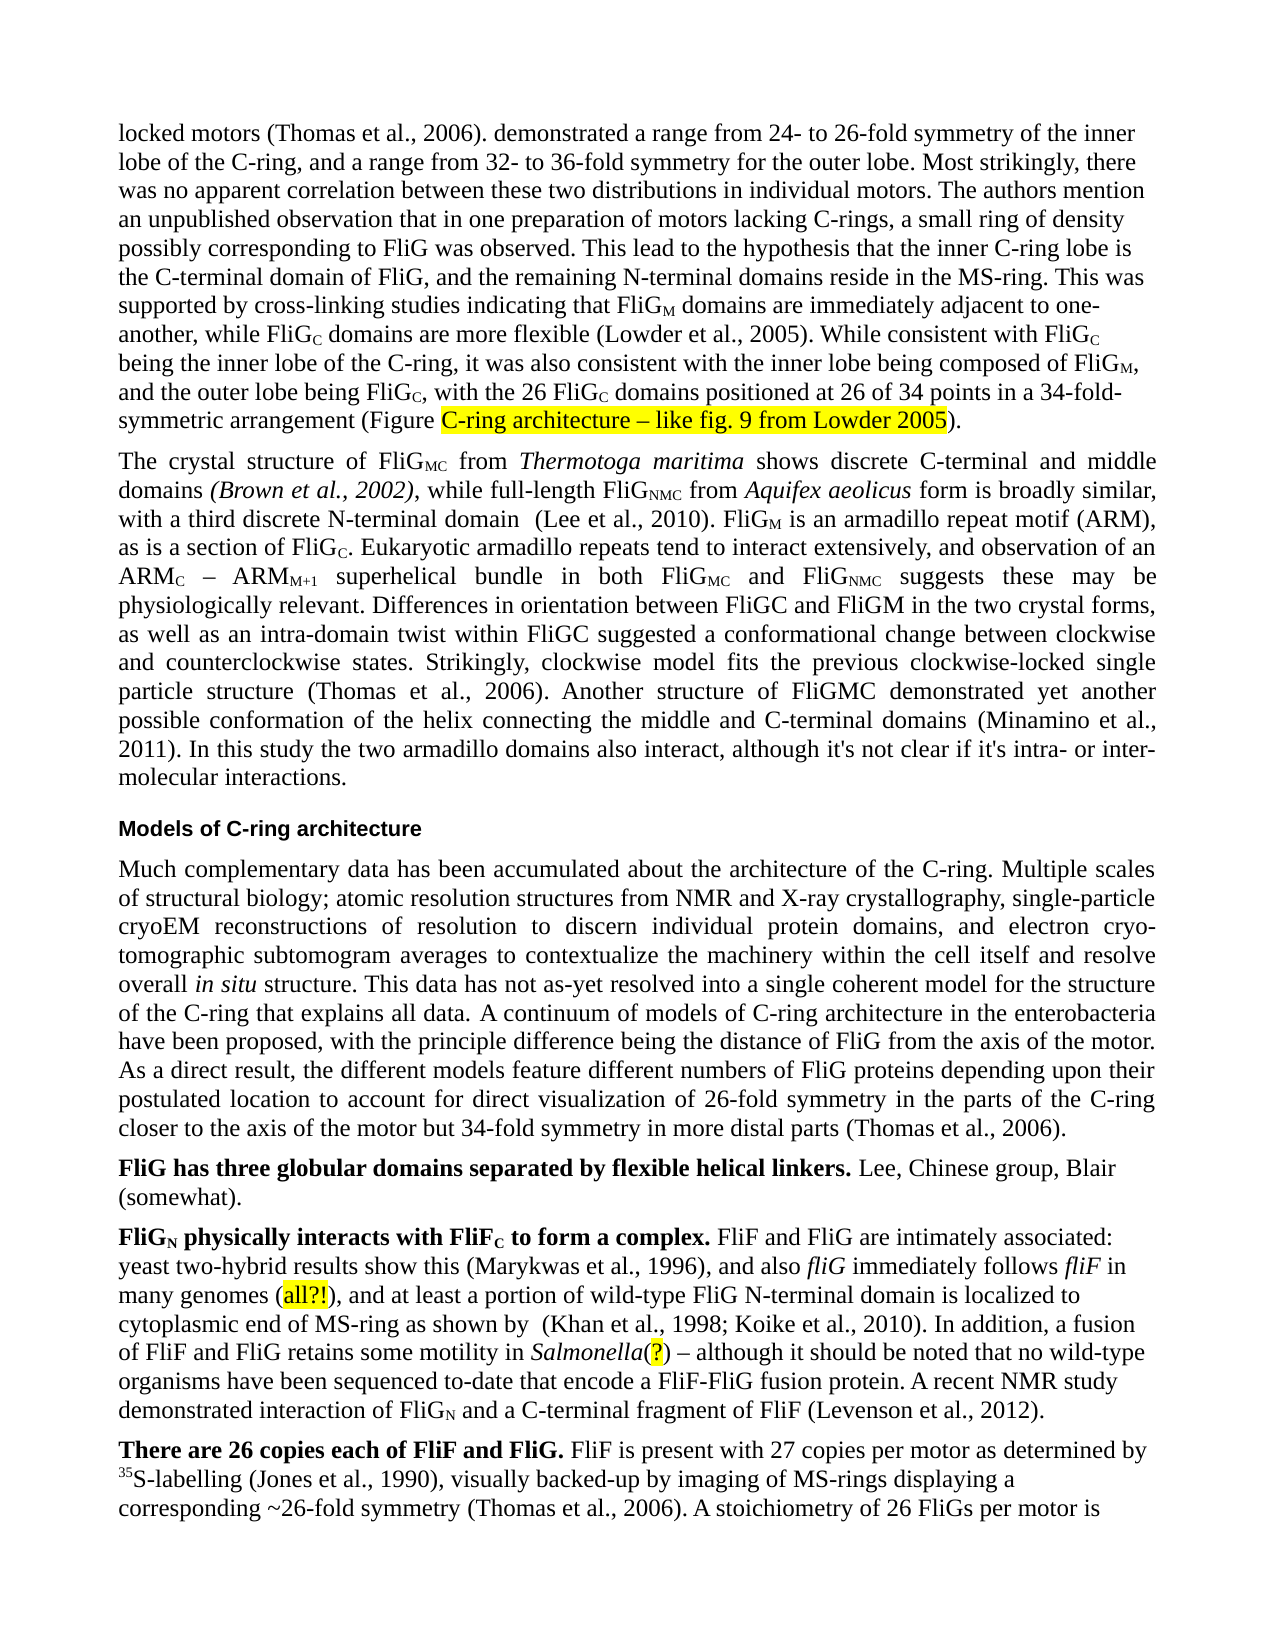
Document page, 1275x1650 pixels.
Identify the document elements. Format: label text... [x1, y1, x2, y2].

text FliGN physically interacts with FliFC to form a complex. FliF and FliG are intimately associated: yeast two-hybrid results show this (Marykwas et al., 1996), and also fliG immediately follows fliF in many genomes (all?!), and at least a portion of wild-type FliG N-terminal domain is localized to cytoplasmic end of MS-ring as shown by (Khan et al., 1998; Koike et al., 2010). In addition, a fusion of FliF and FliG retains some motility in Salmonella(?) – although it should be noted that no wild-type organisms have been sequenced to-date that encode a FliF-FliG fusion protein. A recent NMR study demonstrated interaction of FliGN and a C-terminal fragment of FliF (Levenson et al., 2012). [118, 1222, 1157, 1424]
text The crystal structure of FliGMC from Thermotoga maritima shows discrete C-terminal and middle domains (Brown et al., 2002), while full-length FliGNMC from Aquifex aeolicus form is broadly similar, with a third discrete N-terminal domain (Lee et al., 2010). FliGM is an armadillo repeat motif (ARM), as is a section of FliGC. Eukaryotic armadillo repeats tend to interact extensively, and observation of an ARMC – ARMM+1 superhelical bundle in both FliGMC and FliGNMC suggests these may be physiologically relevant. Differences in orientation between FliGC and FliGM in the two crystal forms, as well as an intra-domain twist within FliGC suggested a conformational change between clockwise and counterclockwise states. Strikingly, clockwise model fits the previous clockwise-locked single particle structure (Thomas et al., 2006). Another structure of FliGMC demonstrated yet another possible conformation of the helix connecting the middle and C-terminal domains (Minamino et al., 2011). In this study the two armadillo domains also interact, although it's not clear if it's intra- or inter-molecular interactions. [118, 446, 1157, 791]
subtitle Models of C-ring architecture [118, 816, 1157, 841]
text There are 26 copies each of FliF and FliG. FliF is present with 27 copies per motor as determined by 35S-labelling (Jones et al., 1990), visually backed-up by imaging of MS-rings displaying a corresponding ~26-fold symmetry (Thomas et al., 2006). A stoichiometry of 26 FliGs per motor is [118, 1435, 1157, 1522]
text Much complementary data has been accumulated about the architecture of the C-ring. Multiple scales of structural biology; atomic resolution structures from NMR and X-ray crystallography, single-particle cryoEM reconstructions of resolution to discern individual protein domains, and electron cryo-tomographic subtomogram averages to contextualize the machinery within the cell itself and resolve overall in situ structure. This data has not as-yet resolved into a single coherent model for the structure of the C-ring that explains all data. A continuum of models of C-ring architecture in the enterobacteria have been proposed, with the principle difference being the distance of FliG from the axis of the motor. As a direct result, the different models feature different numbers of FliG proteins depending upon their postulated location to account for direct visualization of 26-fold symmetry in the parts of the C-ring closer to the axis of the motor but 34-fold symmetry in more distal parts (Thomas et al., 2006). [118, 854, 1157, 1141]
text FliG has three globular domains separated by flexible helical linkers. Lee, Chinese group, Blair (somewhat). [118, 1153, 1157, 1211]
text locked motors (Thomas et al., 2006). demonstrated a range from 24- to 26-fold symmetry of the inner lobe of the C-ring, and a range from 32- to 36-fold symmetry for the outer lobe. Most strikingly, there was no apparent correlation between these two distributions in individual motors. The authors mention an unpublished observation that in one preparation of motors lacking C-rings, a small ring of density possibly corresponding to FliG was observed. This lead to the hypothesis that the inner C-ring lobe is the C-terminal domain of FliG, and the remaining N-terminal domains reside in the MS-ring. This was supported by cross-linking studies indicating that FliGM domains are immediately adjacent to one-another, while FliGC domains are more flexible (Lowder et al., 2005). While consistent with FliGC being the inner lobe of the C-ring, it was also consistent with the inner lobe being composed of FliGM, and the outer lobe being FliGC, with the 26 FliGC domains positioned at 26 of 34 points in a 34-fold-symmetric arrangement (Figure C-ring architecture – like fig. 9 from Lowder 2005). [118, 118, 1157, 434]
